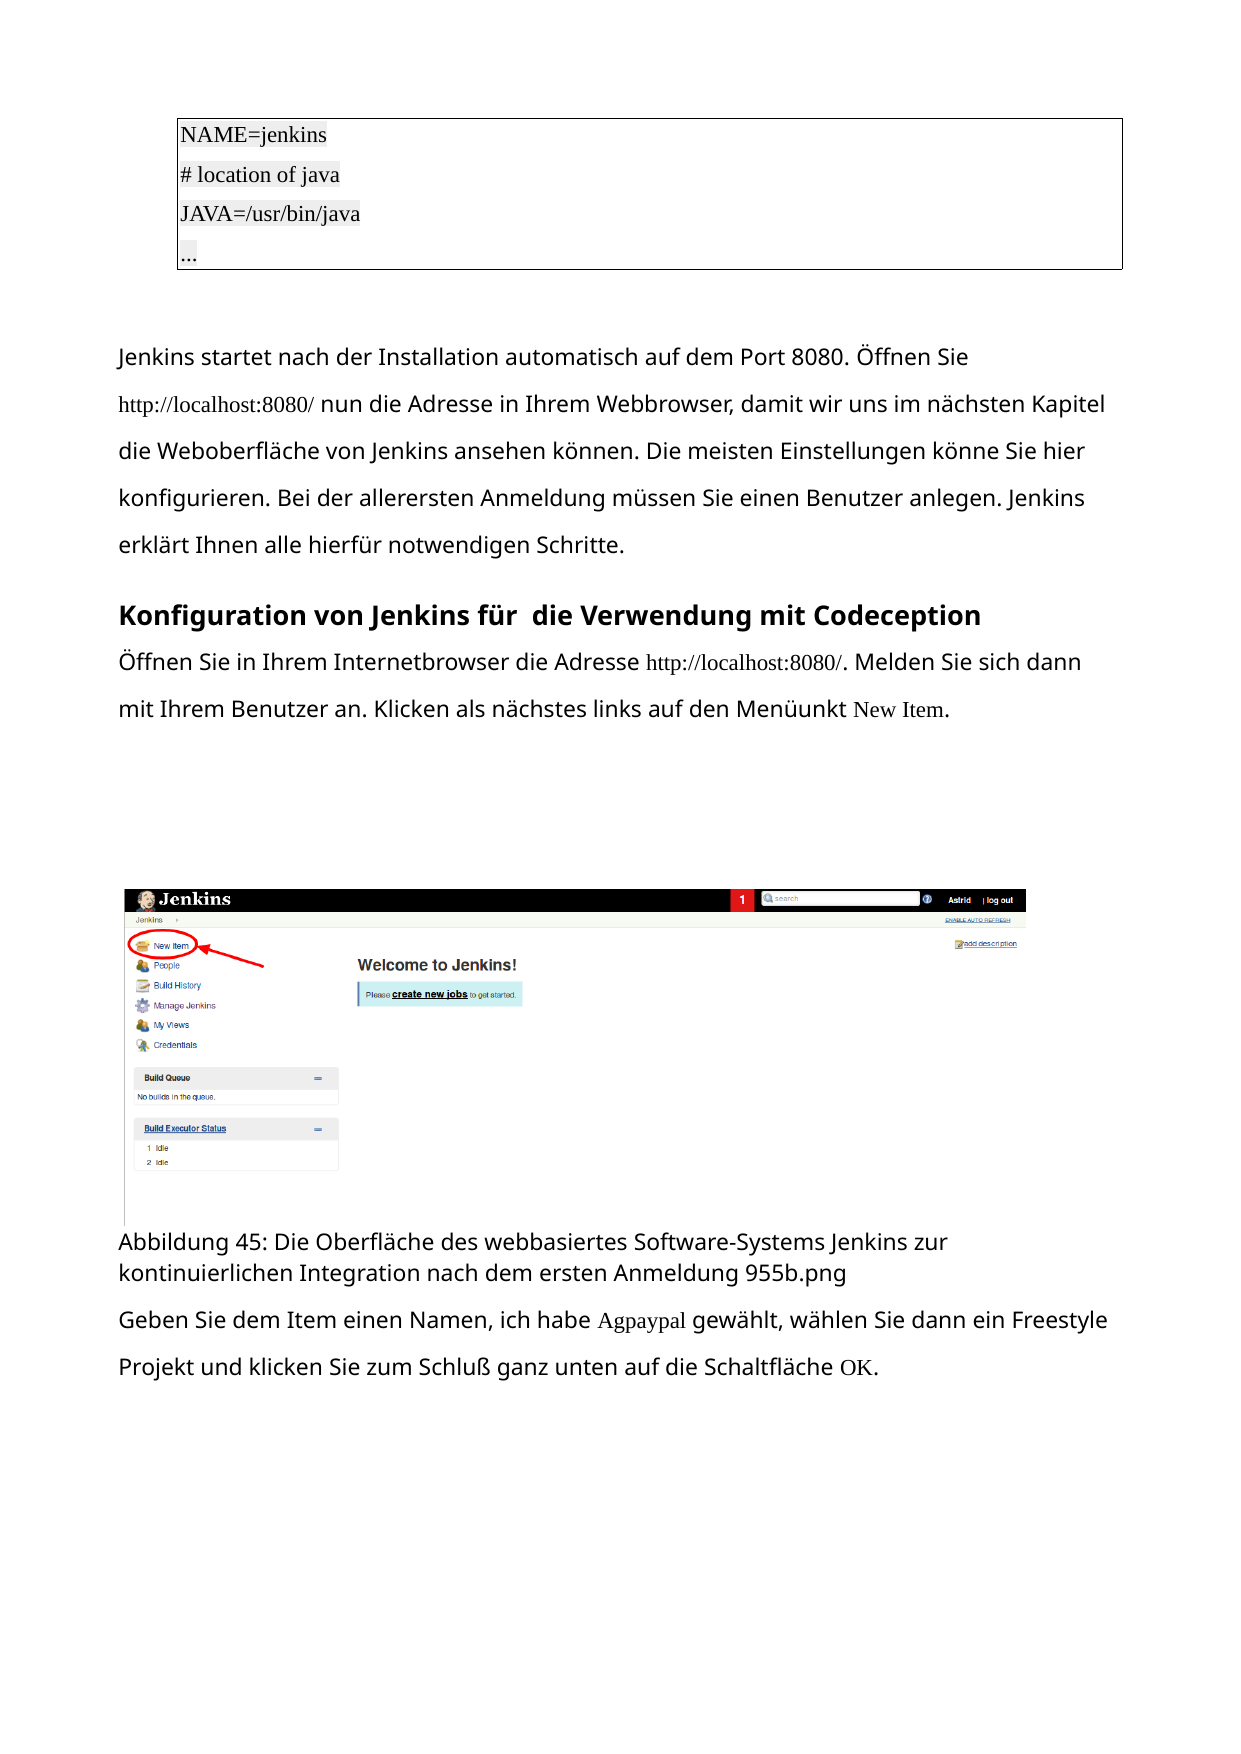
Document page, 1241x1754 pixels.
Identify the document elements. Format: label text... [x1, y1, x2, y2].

text Jenkins startet nach der Installation automatisch auf dem Port 8080. Öffnen Sie http://localhost:8080/ nun die Adresse in Ihrem Webbrowser, damit wir uns im nächsten Kapitel die Weboberfläche von Jenkins ansehen können. Die meisten Einstellungen könne Sie hier konfigurieren. Bei der allerersten Anmeldung müssen Sie einen Benutzer anlegen. Jenkins erklärt Ihnen alle hierfür notwendigen Schritte. [118, 341, 1122, 560]
text NAME=jenkins # location of java JAVA=/usr/bin/java ... [178, 119, 1122, 269]
text Geben Sie dem Item einen Namen, ich habe Agpaypal gewählt, wählen Sie dann ein Freestyle Projekt und klicken Sie zum Schluß ganz unten auf die Schaltfläche OK. [118, 1288, 1122, 1382]
text Öffnen Sie in Ihrem Internetbrowser die Adresse http://localhost:8080/. Melden Sie sich dann mit Ihrem Benutzer an. Klicken als nächstes links auf den Menüunkt New Item. [118, 646, 1122, 724]
picture [118, 889, 1123, 1226]
subtitle Konfiguration von Jenkins für die Verwendung mit Codeception [118, 596, 1122, 633]
text Abbildung 45: Die Oberfläche des webbasiertes Software-Systems Jenkins zur kontinuierlichen Integration nach dem ersten Anmeldung 955b.png [118, 1226, 1122, 1288]
